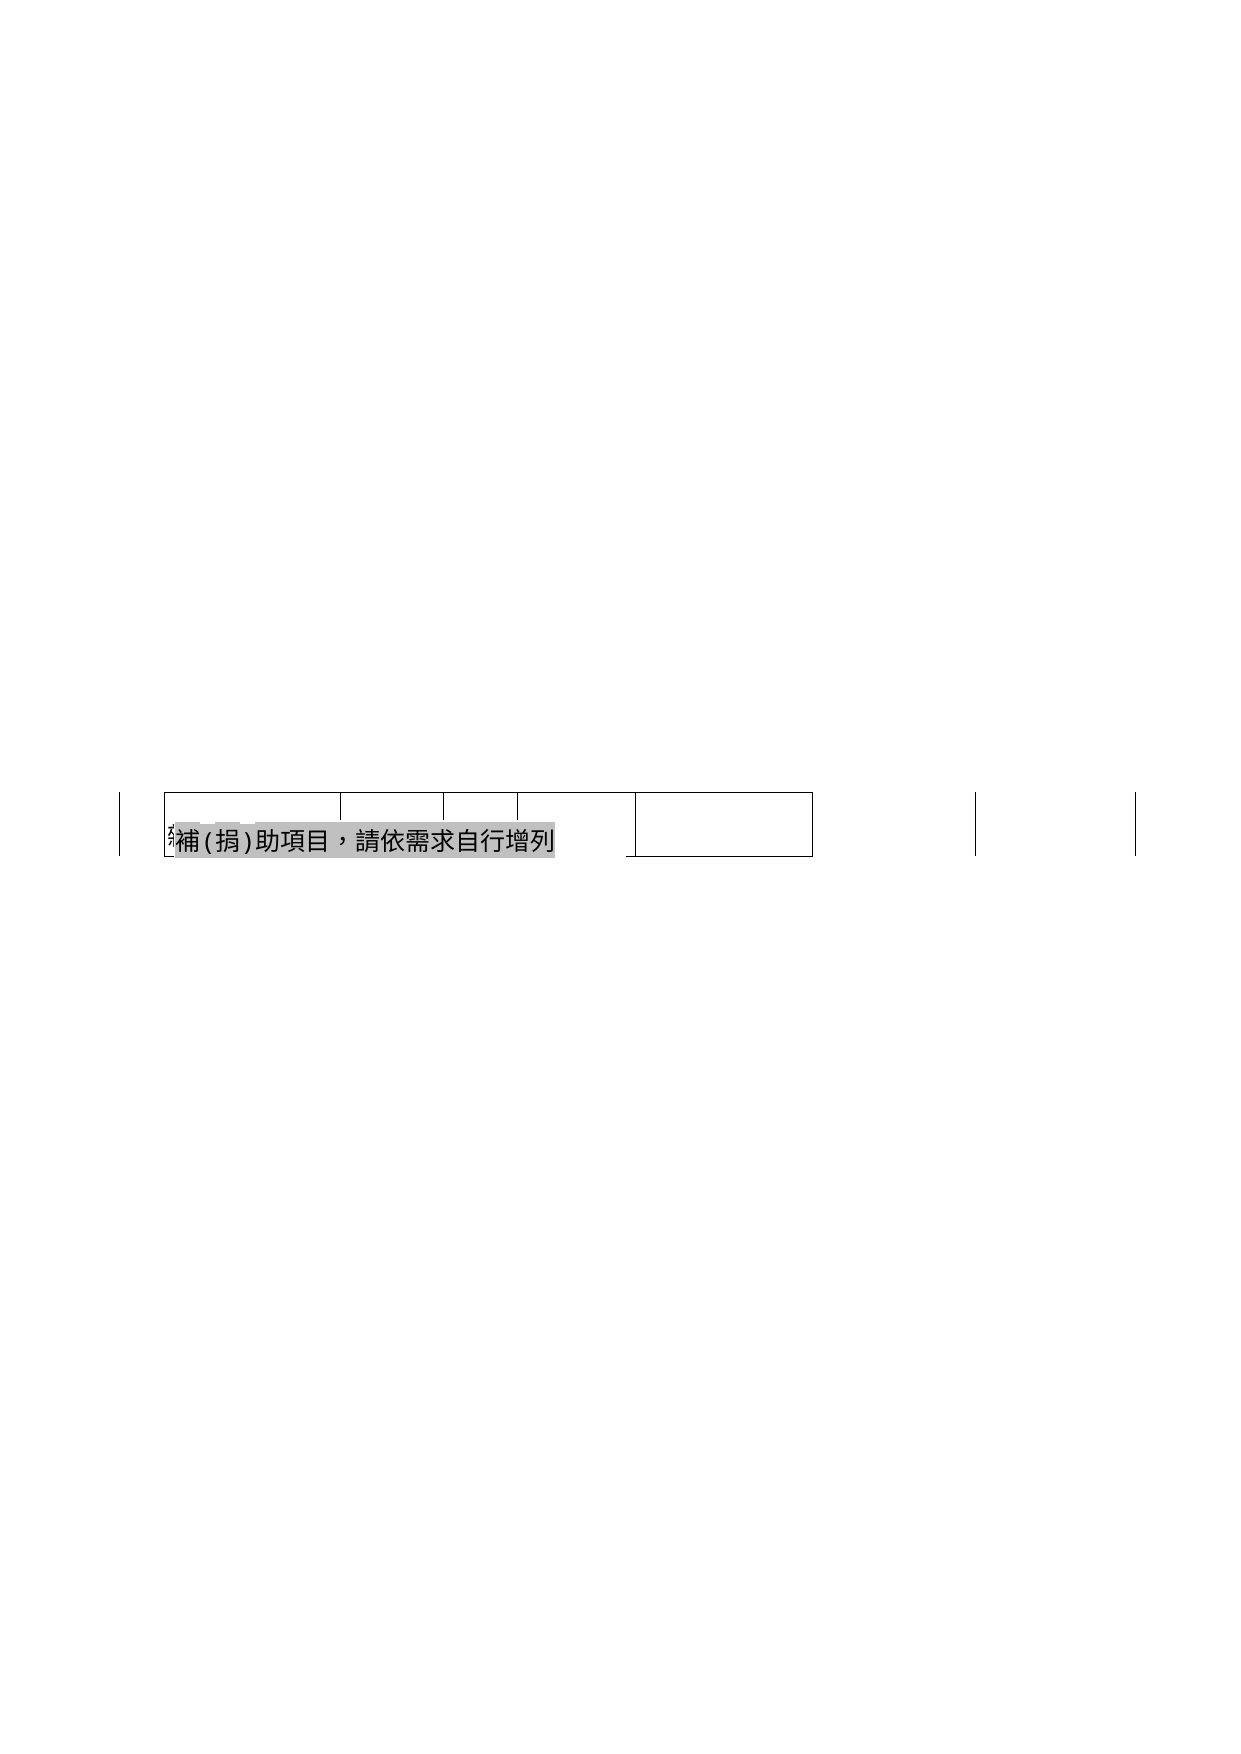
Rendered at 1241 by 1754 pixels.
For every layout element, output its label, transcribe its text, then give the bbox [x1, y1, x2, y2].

table_cell 雜支 [165, 793, 340, 856]
table_cell 業務費 [120, 792, 164, 856]
table_cell [341, 793, 443, 820]
table_cell [444, 793, 517, 820]
table_cell [813, 792, 975, 856]
table_cell [976, 792, 1135, 856]
table_cell 雜支 [175, 822, 624, 900]
table_cell [518, 793, 635, 856]
table_cell [636, 793, 812, 856]
